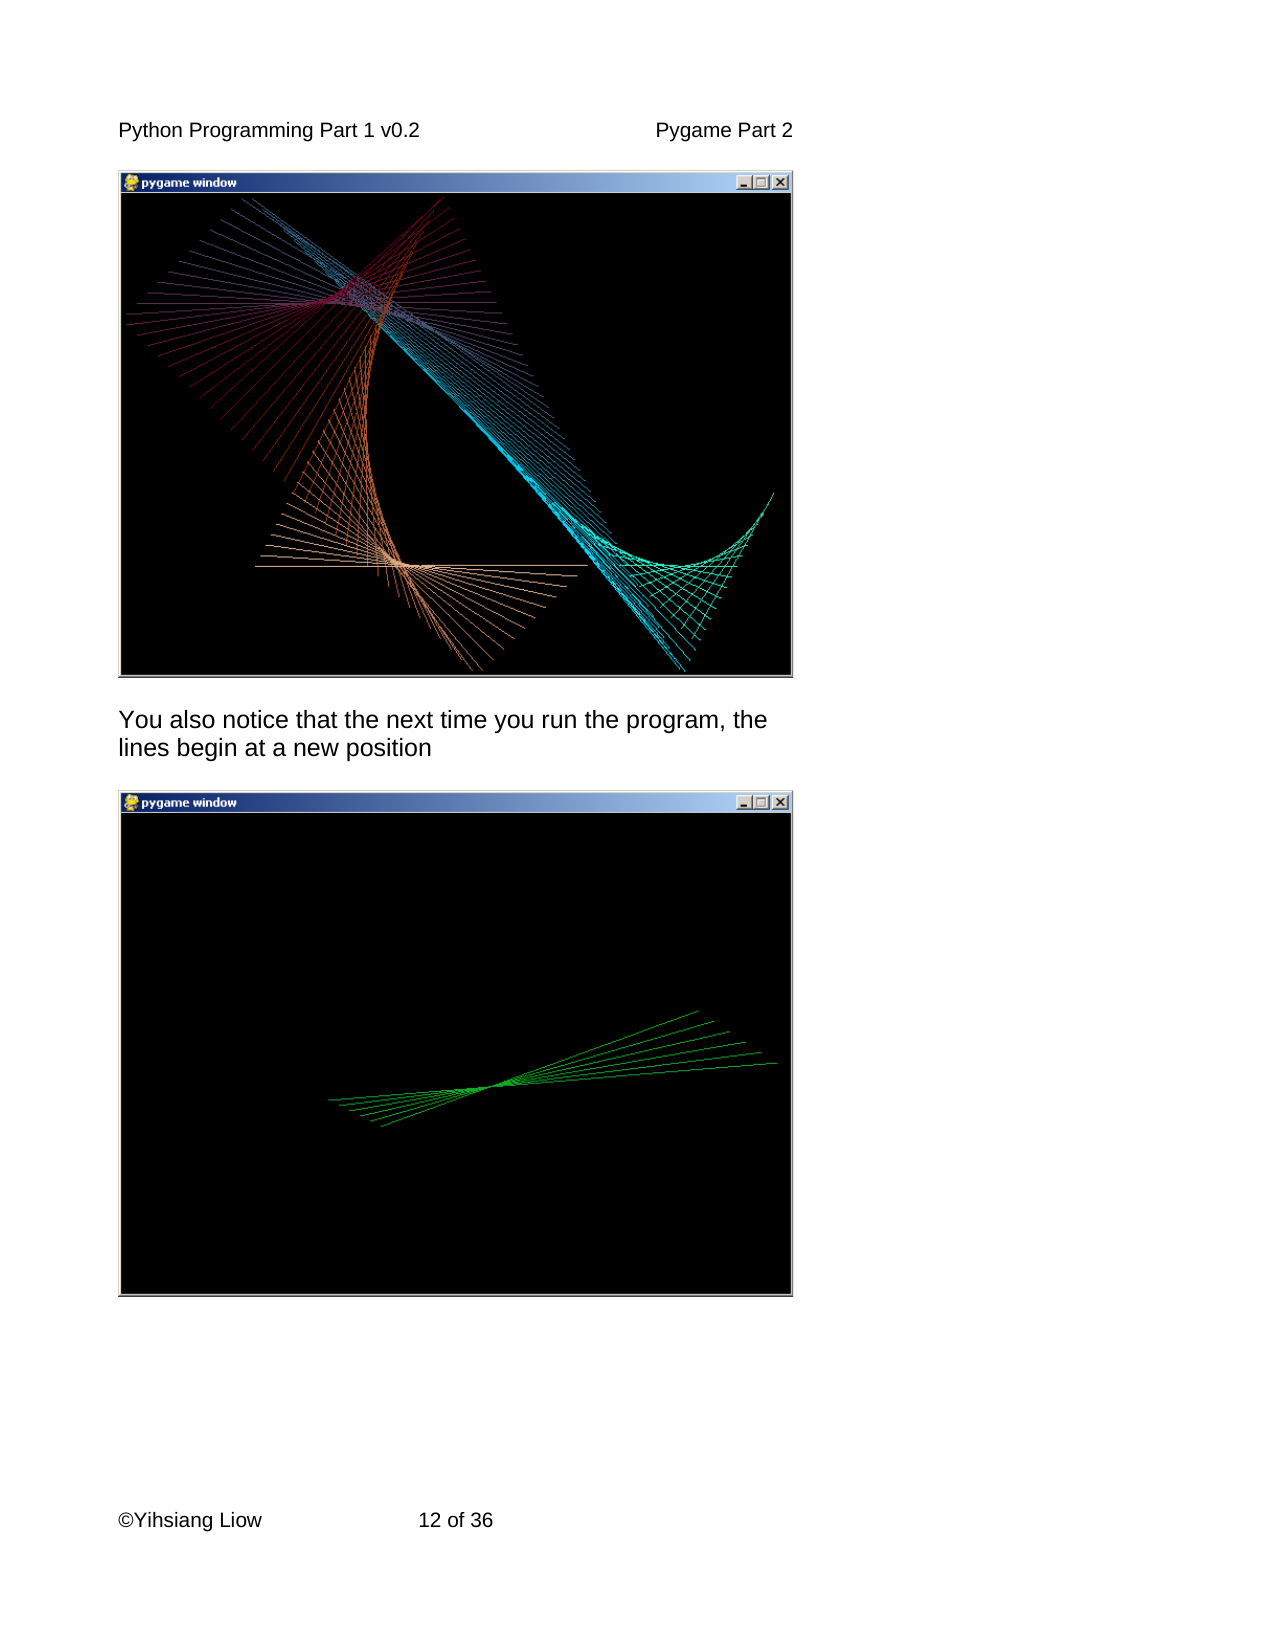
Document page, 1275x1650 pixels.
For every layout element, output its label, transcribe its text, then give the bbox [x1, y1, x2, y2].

picture [118, 790, 794, 1297]
text You also notice that the next time you run the program, the lines begin at a new position [118, 706, 793, 762]
picture [118, 170, 794, 678]
